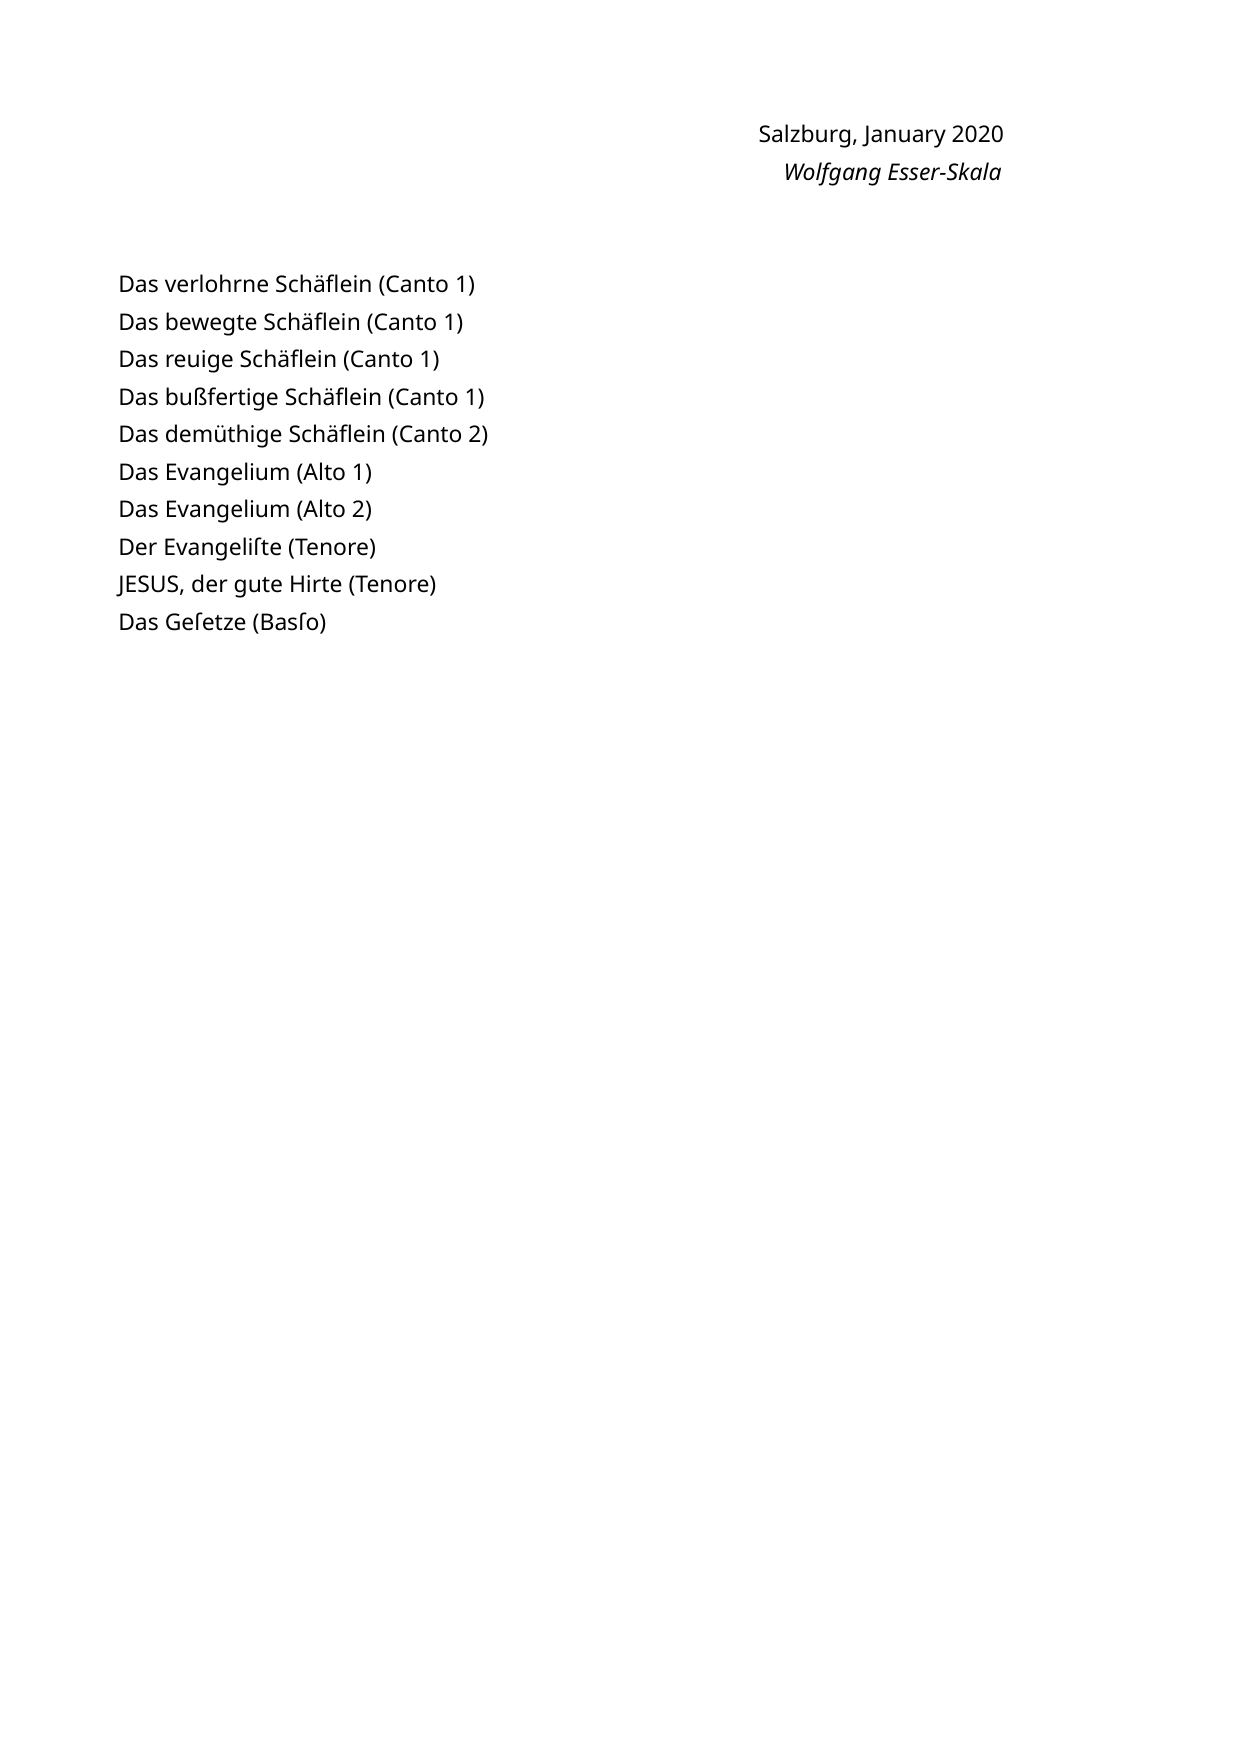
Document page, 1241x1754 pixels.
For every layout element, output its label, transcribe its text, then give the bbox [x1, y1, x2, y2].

text Das verlohrne Schäflein (Canto 1) Das bewegte Schäflein (Canto 1) Das reuige Schäflein (Canto 1) Das bußfertige Schäflein (Canto 1) Das demüthige Schäflein (Canto 2) Das Evangelium (Alto 1) Das Evangelium (Alto 2) [118, 268, 1004, 524]
text Das Geſetze (Basſo) [118, 606, 1004, 637]
text Der Evangeliſte (Tenore) JESUS, der gute Hirte (Tenore) [118, 531, 1004, 599]
text Salzburg, January 2020 Wolfgang Esser-Skala [118, 118, 1004, 187]
